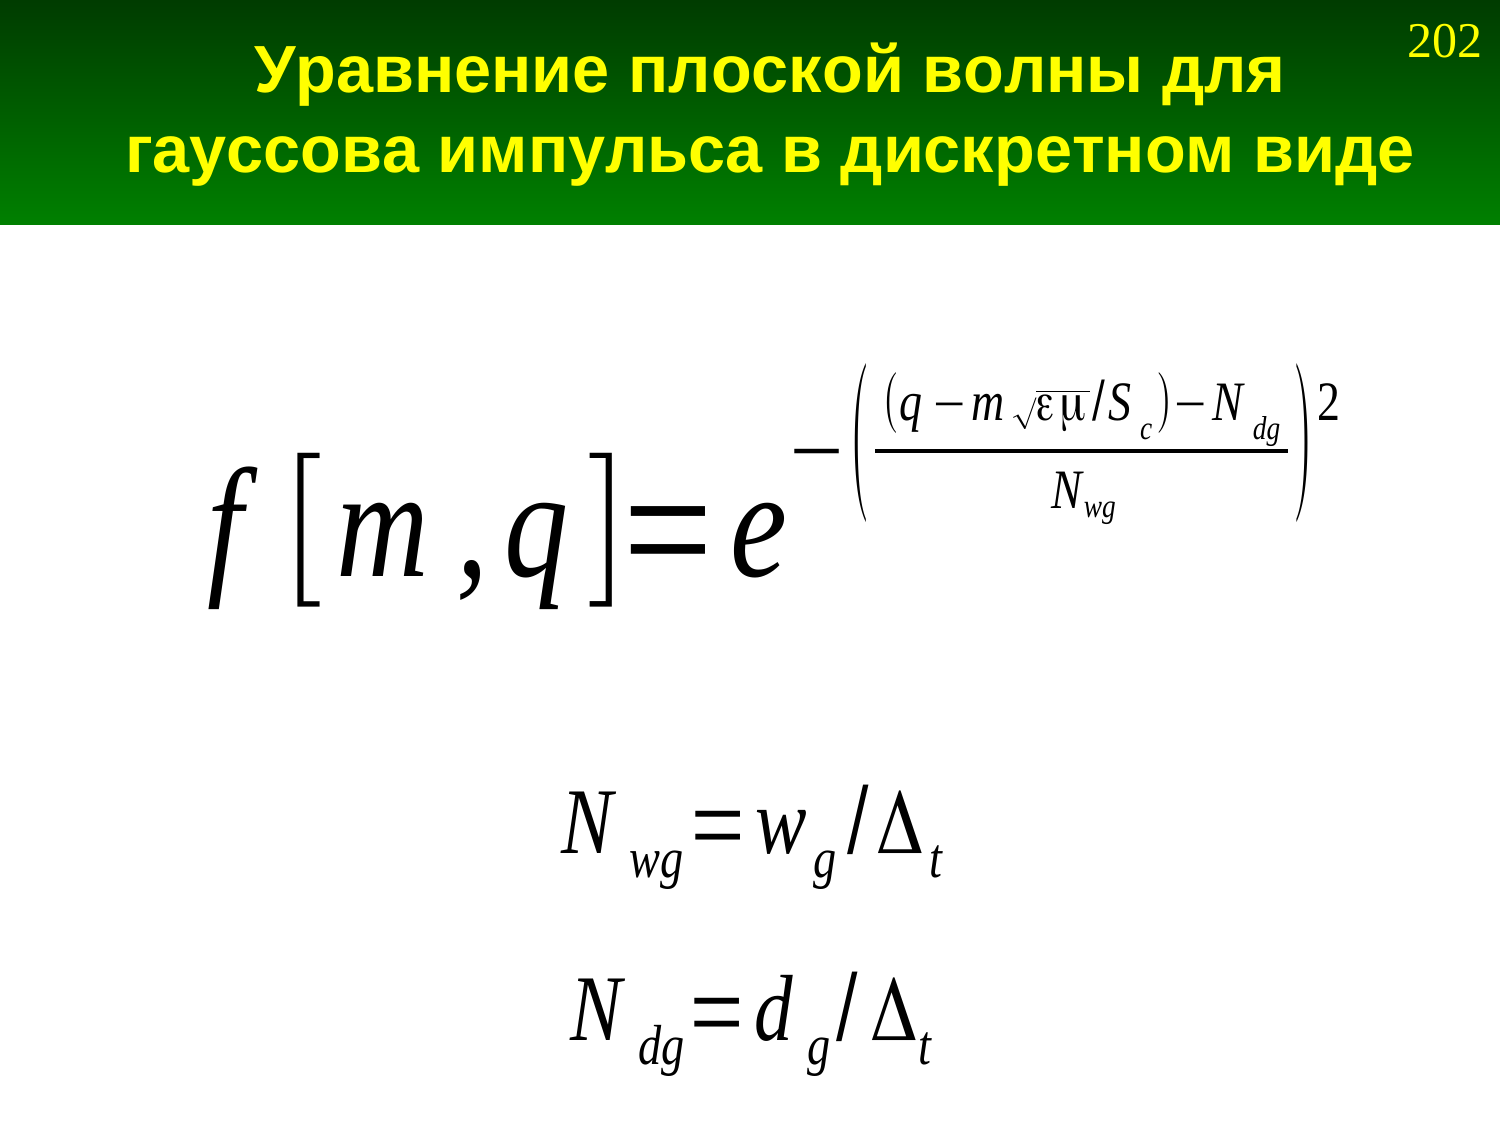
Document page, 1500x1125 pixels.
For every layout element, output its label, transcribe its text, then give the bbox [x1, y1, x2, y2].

chart [546, 958, 954, 1077]
chart [151, 361, 1374, 618]
title Уравнение плоской волны для гауссова импульса в дискретном виде [100, 7, 1441, 204]
chart [537, 771, 963, 890]
